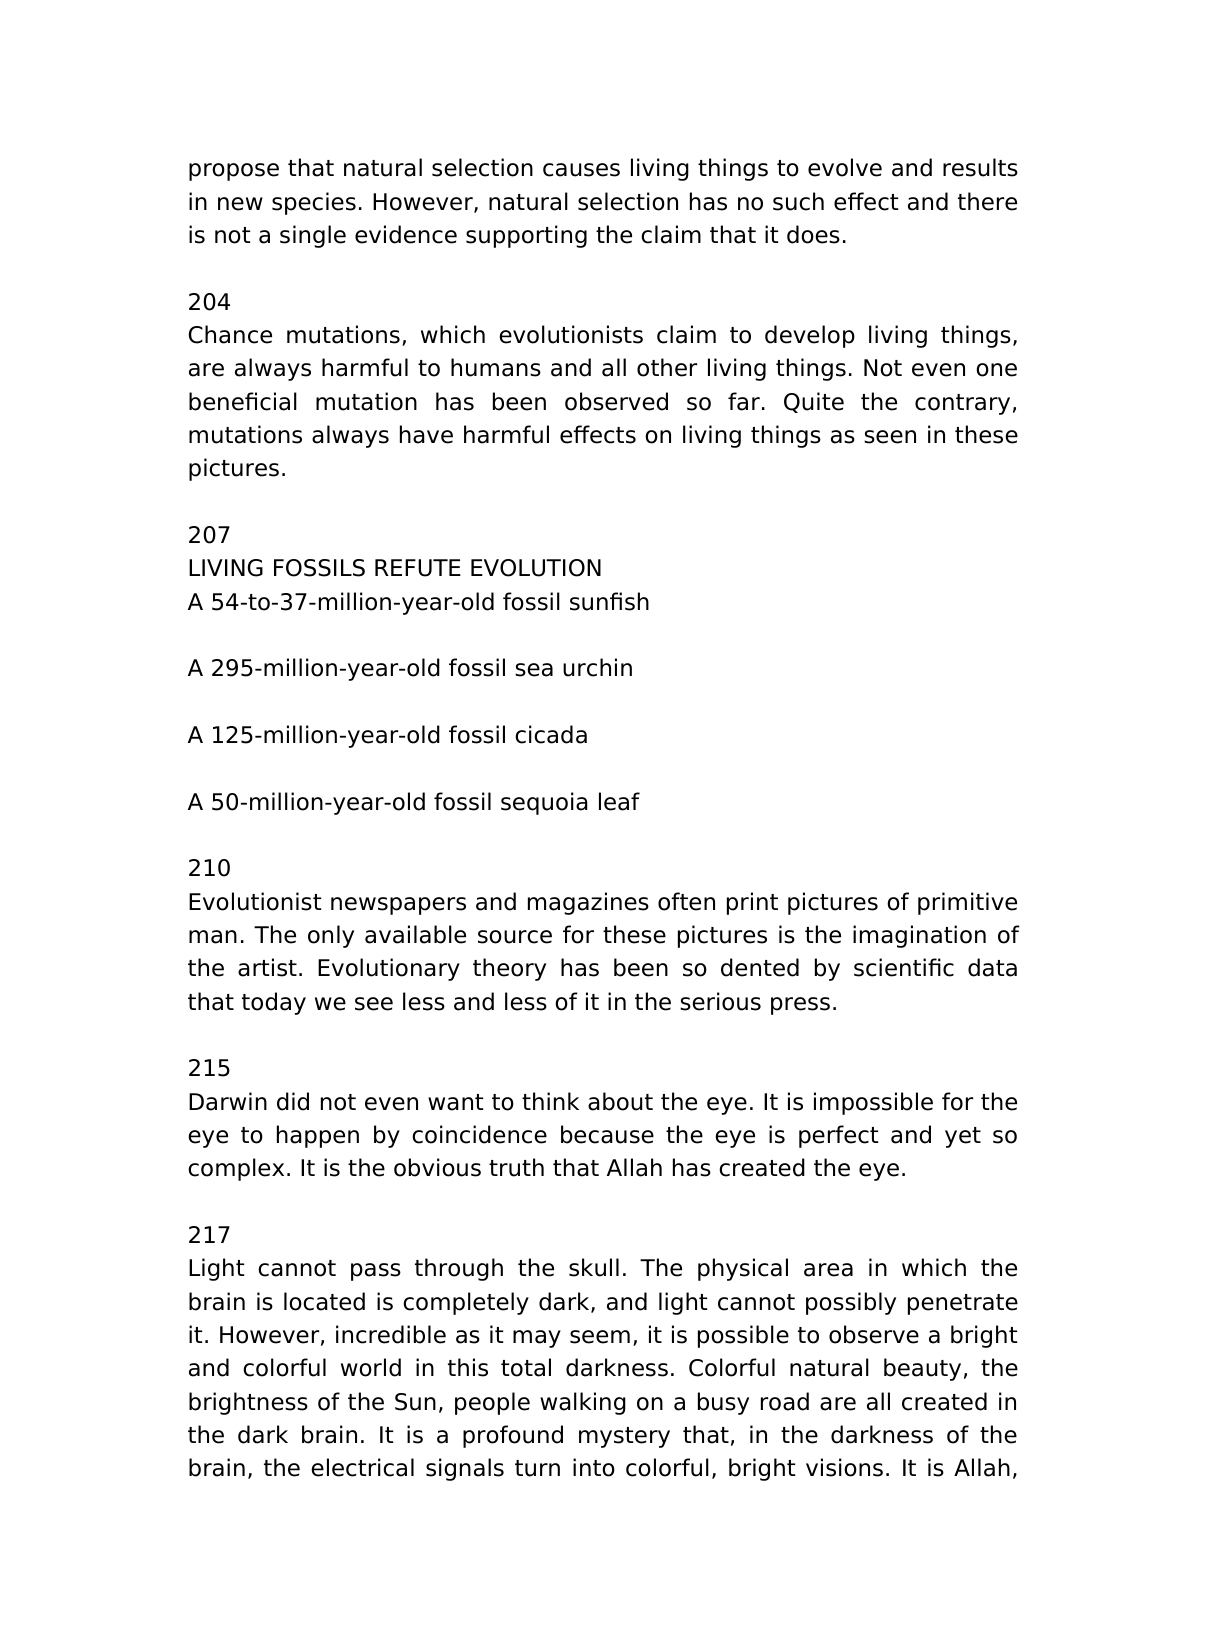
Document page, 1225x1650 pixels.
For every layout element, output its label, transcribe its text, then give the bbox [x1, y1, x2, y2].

text LIVING FOSSILS REFUTE EVOLUTION [187, 550, 1020, 583]
text Evolutionist newspapers and magazines often print pictures of primitive man. The only available source for these pictures is the imagination of the artist. Evolutionary theory has been so dented by scientific data that today we see less and less of it in the serious press. [187, 883, 1020, 1017]
text A 125-million-year-old fossil cicada [187, 717, 1020, 750]
text Darwin did not even want to think about the eye. It is impossible for the eye to happen by coincidence because the eye is perfect and yet so complex. It is the obvious truth that Allah has created the eye. [187, 1083, 1020, 1183]
text A 50-million-year-old fossil sequoia leaf [187, 783, 1020, 817]
text 217 [187, 1217, 1020, 1250]
text propose that natural selection causes living things to evolve and results in new species. However, natural selection has no such effect and there is not a single evidence supporting the claim that it does. [187, 150, 1020, 250]
text A 295-million-year-old fossil sea urchin [187, 650, 1020, 683]
text A 54-to-37-million-year-old fossil sunfish [187, 583, 1020, 617]
text 204 [187, 283, 1020, 317]
text 207 [187, 517, 1020, 550]
text Light cannot pass through the skull. The physical area in which the brain is located is completely dark, and light cannot possibly penetrate it. However, incredible as it may seem, it is possible to observe a bright and colorful world in this total darkness. Colorful natural beauty, the brightness of the Sun, people walking on a busy road are all created in the dark brain. It is a profound mystery that, in the darkness of the brain, the electrical signals turn into colorful, bright visions. It is Allah, [187, 1250, 1020, 1483]
text 210 [187, 850, 1020, 883]
text 215 [187, 1050, 1020, 1083]
text Chance mutations, which evolutionists claim to develop living things, are always harmful to humans and all other living things. Not even one beneficial mutation has been observed so far. Quite the contrary, mutations always have harmful effects on living things as seen in these pictures. [187, 317, 1020, 483]
